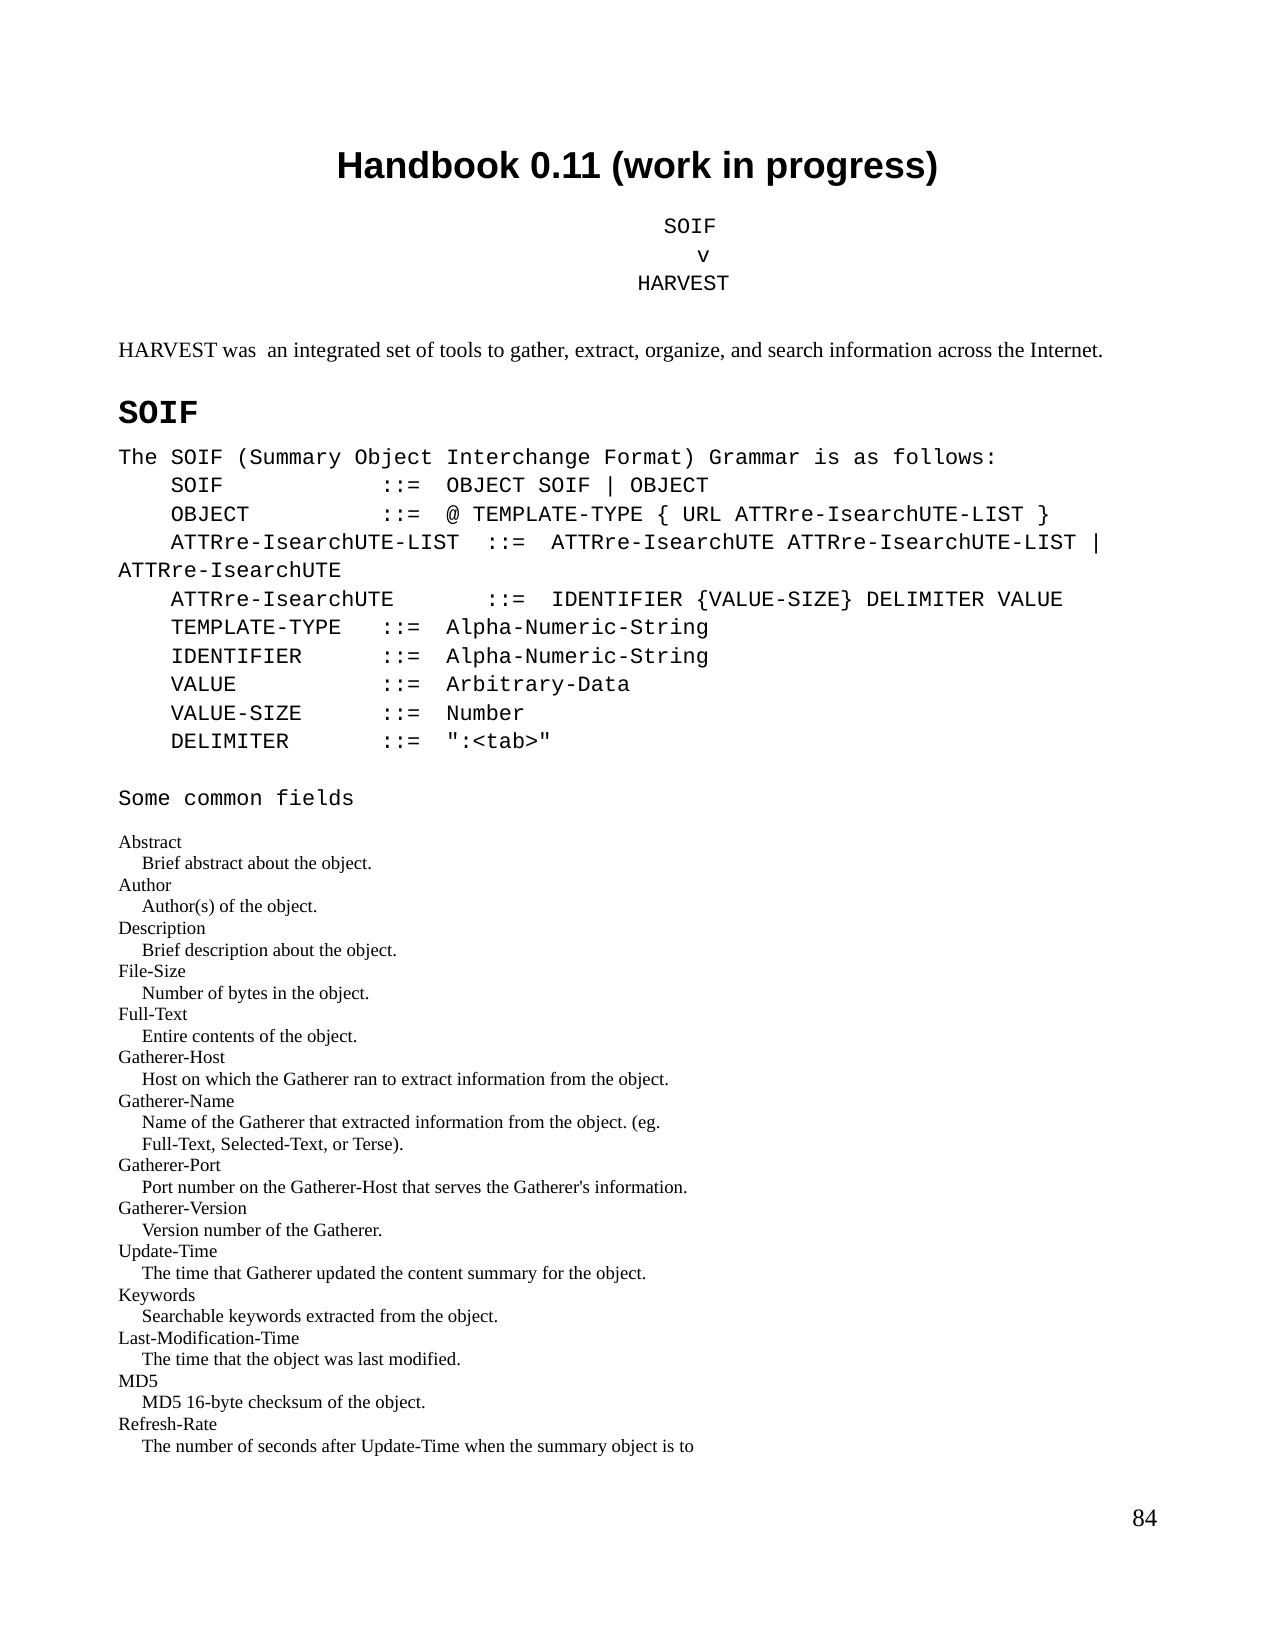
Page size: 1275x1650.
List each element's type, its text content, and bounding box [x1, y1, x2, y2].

text Gatherer-Version [118, 1197, 1157, 1219]
text VALUE ::= Arbitrary-Data [118, 673, 1157, 698]
text Author(s) of the object. [118, 895, 1157, 917]
subtitle SOIF [118, 395, 1157, 433]
text Keywords [118, 1283, 1157, 1305]
text Author [118, 874, 1157, 895]
text VALUE-SIZE ::= Number [118, 702, 1157, 727]
text The number of seconds after Update-Time when the summary object is to [118, 1434, 1157, 1456]
text Name of the Gatherer that extracted information from the object. (eg. [118, 1111, 1157, 1133]
text Some common fields [118, 787, 1157, 812]
text Gatherer-Name [118, 1089, 1157, 1111]
text Full-Text, Selected-Text, or Terse). [118, 1133, 1157, 1154]
text The time that the object was last modified. [118, 1348, 1157, 1370]
text SOIF [118, 216, 1157, 241]
text Gatherer-Port [118, 1154, 1157, 1176]
text Refresh-Rate [118, 1413, 1157, 1434]
text TEMPLATE-TYPE ::= Alpha-Numeric-String [118, 617, 1157, 641]
text Description [118, 917, 1157, 938]
text HARVEST [118, 273, 1157, 297]
text The SOIF (Summary Object Interchange Format) Grammar is as follows: [118, 446, 1157, 471]
text The time that Gatherer updated the content summary for the object. [118, 1262, 1157, 1283]
text MD5 16-byte checksum of the object. [118, 1391, 1157, 1413]
text Host on which the Gatherer ran to extract information from the object. [118, 1068, 1157, 1089]
text ATTRre-IsearchUTE ::= IDENTIFIER {VALUE-SIZE} DELIMITER VALUE [118, 588, 1157, 613]
text File-Size [118, 960, 1157, 982]
text Entire contents of the object. [118, 1025, 1157, 1046]
text ATTRre-IsearchUTE-LIST ::= ATTRre-IsearchUTE ATTRre-IsearchUTE-LIST | ATTRre-IsearchUTE [118, 531, 1157, 584]
text Update-Time [118, 1240, 1157, 1262]
text Number of bytes in the object. [118, 982, 1157, 1003]
subtitle HARVEST was an integrated set of tools to gather, extract, organize, and search information across the Internet. [118, 337, 1157, 362]
text DELIMITER ::= ":<tab>" [118, 730, 1157, 755]
text Port number on the Gatherer-Host that serves the Gatherer's information. [118, 1176, 1157, 1197]
text Full-Text [118, 1003, 1157, 1025]
text SOIF ::= OBJECT SOIF | OBJECT [118, 474, 1157, 499]
text Gatherer-Host [118, 1046, 1157, 1068]
text Version number of the Gatherer. [118, 1219, 1157, 1240]
text Brief abstract about the object. [118, 852, 1157, 874]
text OBJECT ::= @ TEMPLATE-TYPE { URL ATTRre-IsearchUTE-LIST } [118, 503, 1157, 528]
text v [118, 244, 1157, 269]
text Brief description about the object. [118, 938, 1157, 960]
text Searchable keywords extracted from the object. [118, 1305, 1157, 1327]
text Abstract [118, 831, 1157, 852]
text Last-Modification-Time [118, 1327, 1157, 1348]
text MD5 [118, 1370, 1157, 1391]
text IDENTIFIER ::= Alpha-Numeric-String [118, 645, 1157, 670]
